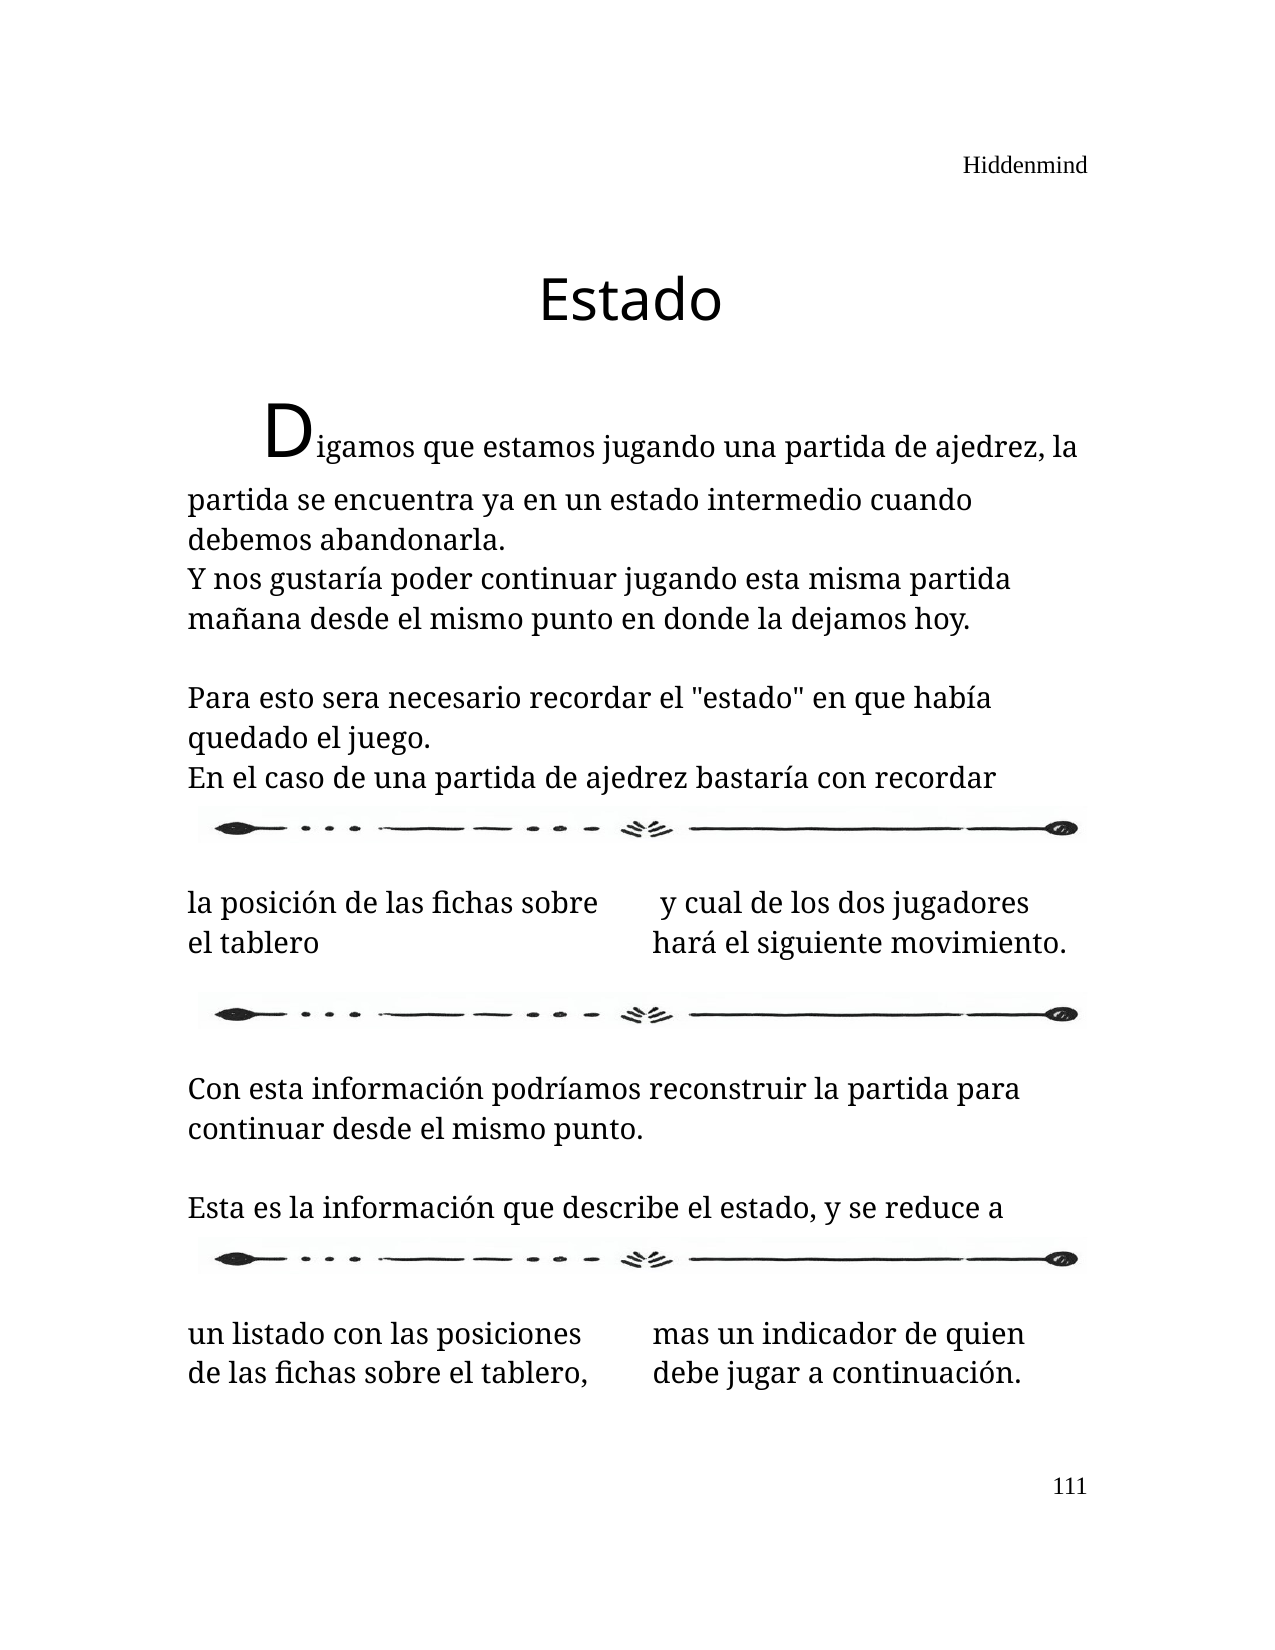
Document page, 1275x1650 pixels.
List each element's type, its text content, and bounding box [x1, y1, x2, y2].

text la posición de las fichas sobre el tablero [187, 883, 622, 962]
text En el caso de una partida de ajedrez bastaría con recordar [187, 757, 1087, 797]
text y cual de los dos jugadores hará el siguiente movimiento. [652, 883, 1087, 962]
picture [198, 1237, 1088, 1274]
text Esta es la información que describe el estado, y se reduce a [187, 1187, 1087, 1227]
picture [198, 992, 1088, 1029]
text mas un indicador de quien debe jugar a continuación. [652, 1313, 1087, 1392]
text Con esta información podríamos reconstruir la partida para continuar desde el mismo punto. [187, 1068, 1087, 1148]
text un listado con las posiciones de las fichas sobre el tablero, [187, 1313, 622, 1392]
text Y nos gustaría poder continuar jugando esta misma partida mañana desde el mismo punto en donde la dejamos hoy. [187, 558, 1087, 638]
text Para esto sera necesario recordar el "estado" en que había quedado el juego. [187, 678, 1087, 757]
text Digamos que estamos jugando una partida de ajedrez, la partida se encuentra ya en un estado intermedio cuando debemos abandonarla. [187, 377, 1087, 558]
picture [198, 806, 1088, 843]
